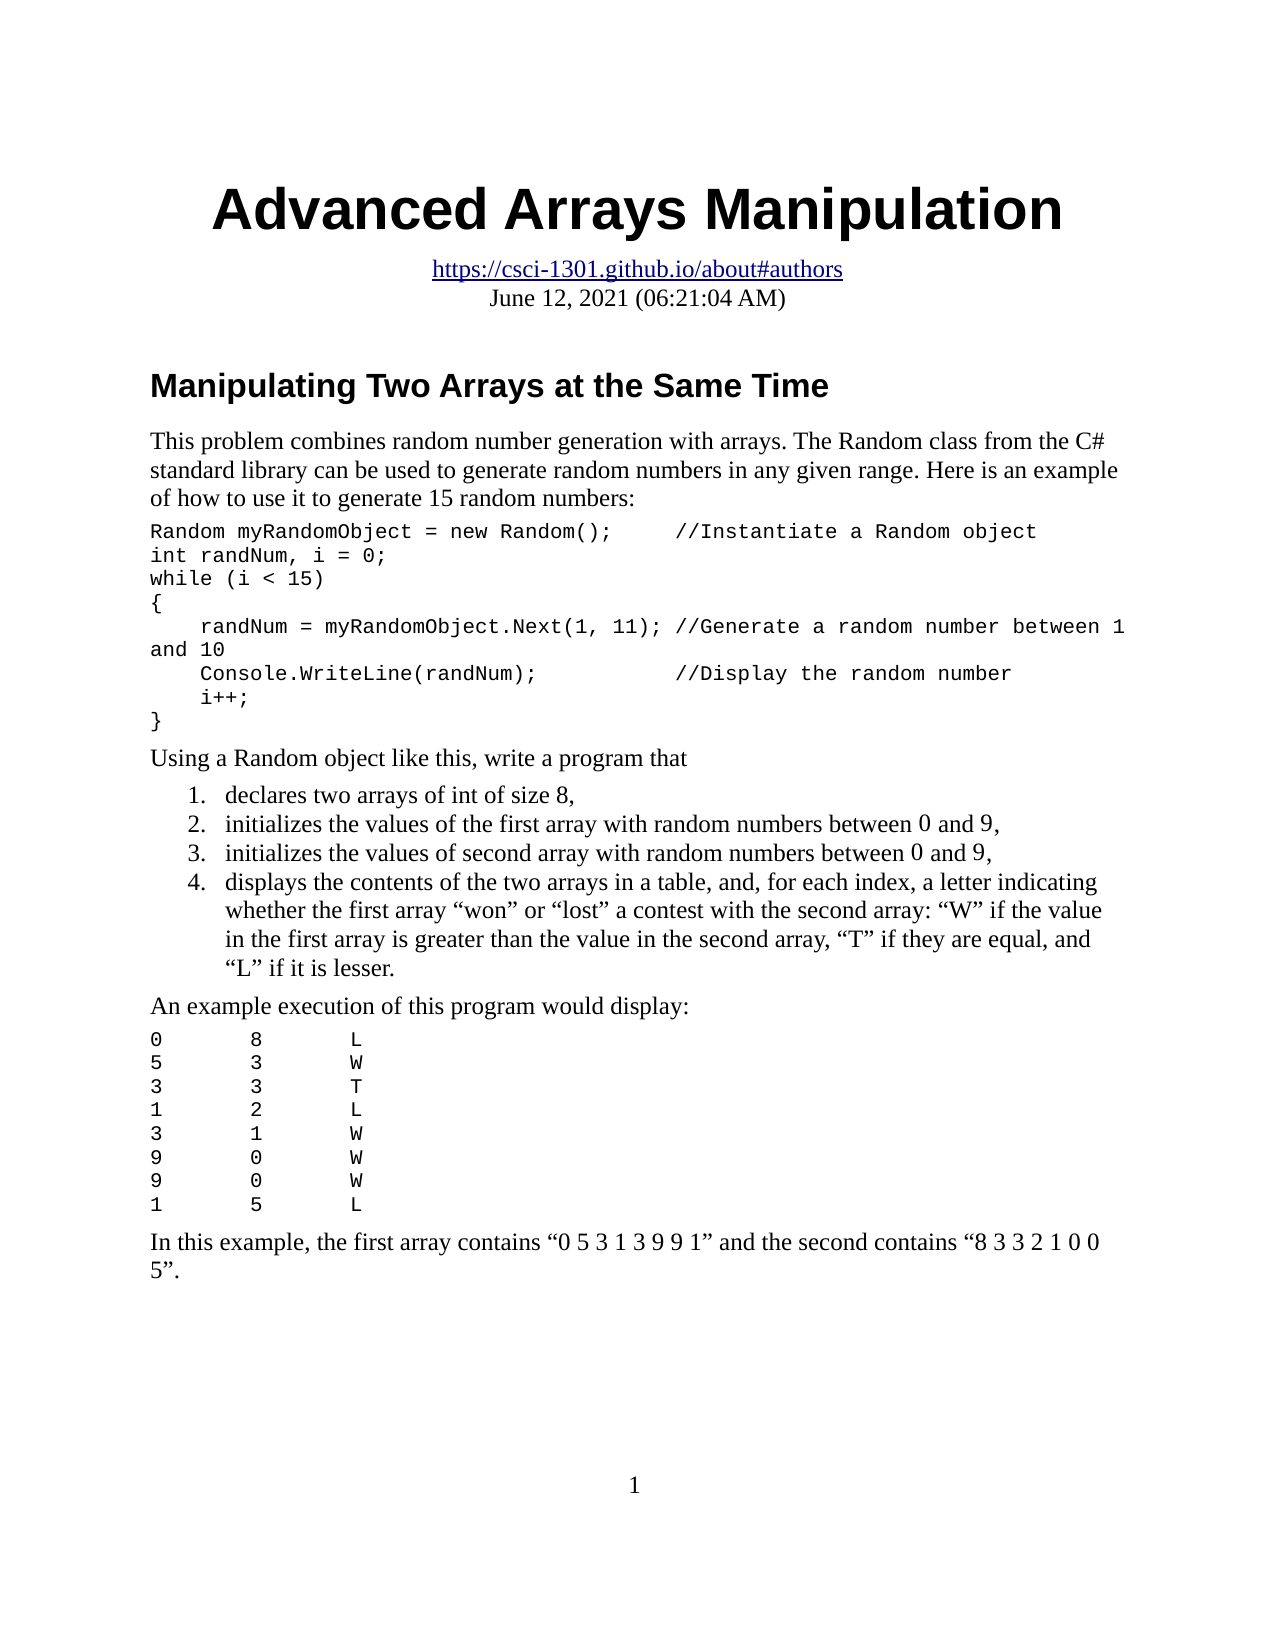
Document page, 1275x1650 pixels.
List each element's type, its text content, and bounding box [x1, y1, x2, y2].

title Advanced Arrays Manipulation [150, 175, 1125, 242]
text In this example, the first array contains “0 5 3 1 3 9 9 1” and the second contains “8 3 3 2 1 0 0 5”. [150, 1227, 1125, 1284]
text June 12, 2021 (06:21:04 AM) [150, 283, 1125, 312]
list declares two arrays of int of size 8, [187, 781, 1125, 809]
list initializes the values of the first array with random numbers between and , [187, 809, 1125, 838]
text } [150, 710, 1125, 734]
text Random myRandomObject = new Random(); //Instantiate a Random object [150, 521, 1125, 545]
text An example execution of this program would display: [150, 991, 1125, 1019]
text 3 3 T [150, 1076, 1125, 1099]
text int randNum, i = 0; [150, 545, 1125, 568]
text 5 3 W [150, 1052, 1125, 1076]
list initializes the values of second array with random numbers between and , [187, 838, 1125, 867]
text Using a Random object like this, write a program that [150, 743, 1125, 772]
text { [150, 592, 1125, 616]
text i++; [150, 687, 1125, 710]
subtitle Manipulating Two Arrays at the Same Time [150, 366, 1125, 404]
text randNum = myRandomObject.Next(1, 11); //Generate a random number between 1 and 10 [150, 616, 1125, 663]
text 0 8 L [150, 1028, 1125, 1052]
text while (i < 15) [150, 568, 1125, 592]
text 1 5 L [150, 1194, 1125, 1218]
text 9 0 W [150, 1170, 1125, 1194]
text This problem combines random number generation with arrays. The Random class from the C# standard library can be used to generate random numbers in any given range. Here is an example of how to use it to generate 15 random numbers: [150, 426, 1125, 512]
list displays the contents of the two arrays in a table, and, for each index, a letter indicating whether the first array “won” or “lost” a contest with the second array: “W” if the value in the first array is greater than the value in the second array, “T” if they are equal, and “L” if it is lesser. [187, 867, 1125, 982]
text 3 1 W [150, 1123, 1125, 1147]
text 1 2 L [150, 1099, 1125, 1123]
text Console.WriteLine(randNum); //Display the random number [150, 663, 1125, 687]
text https://csci-1301.github.io/about#authors [150, 254, 1125, 283]
text 9 0 W [150, 1147, 1125, 1170]
